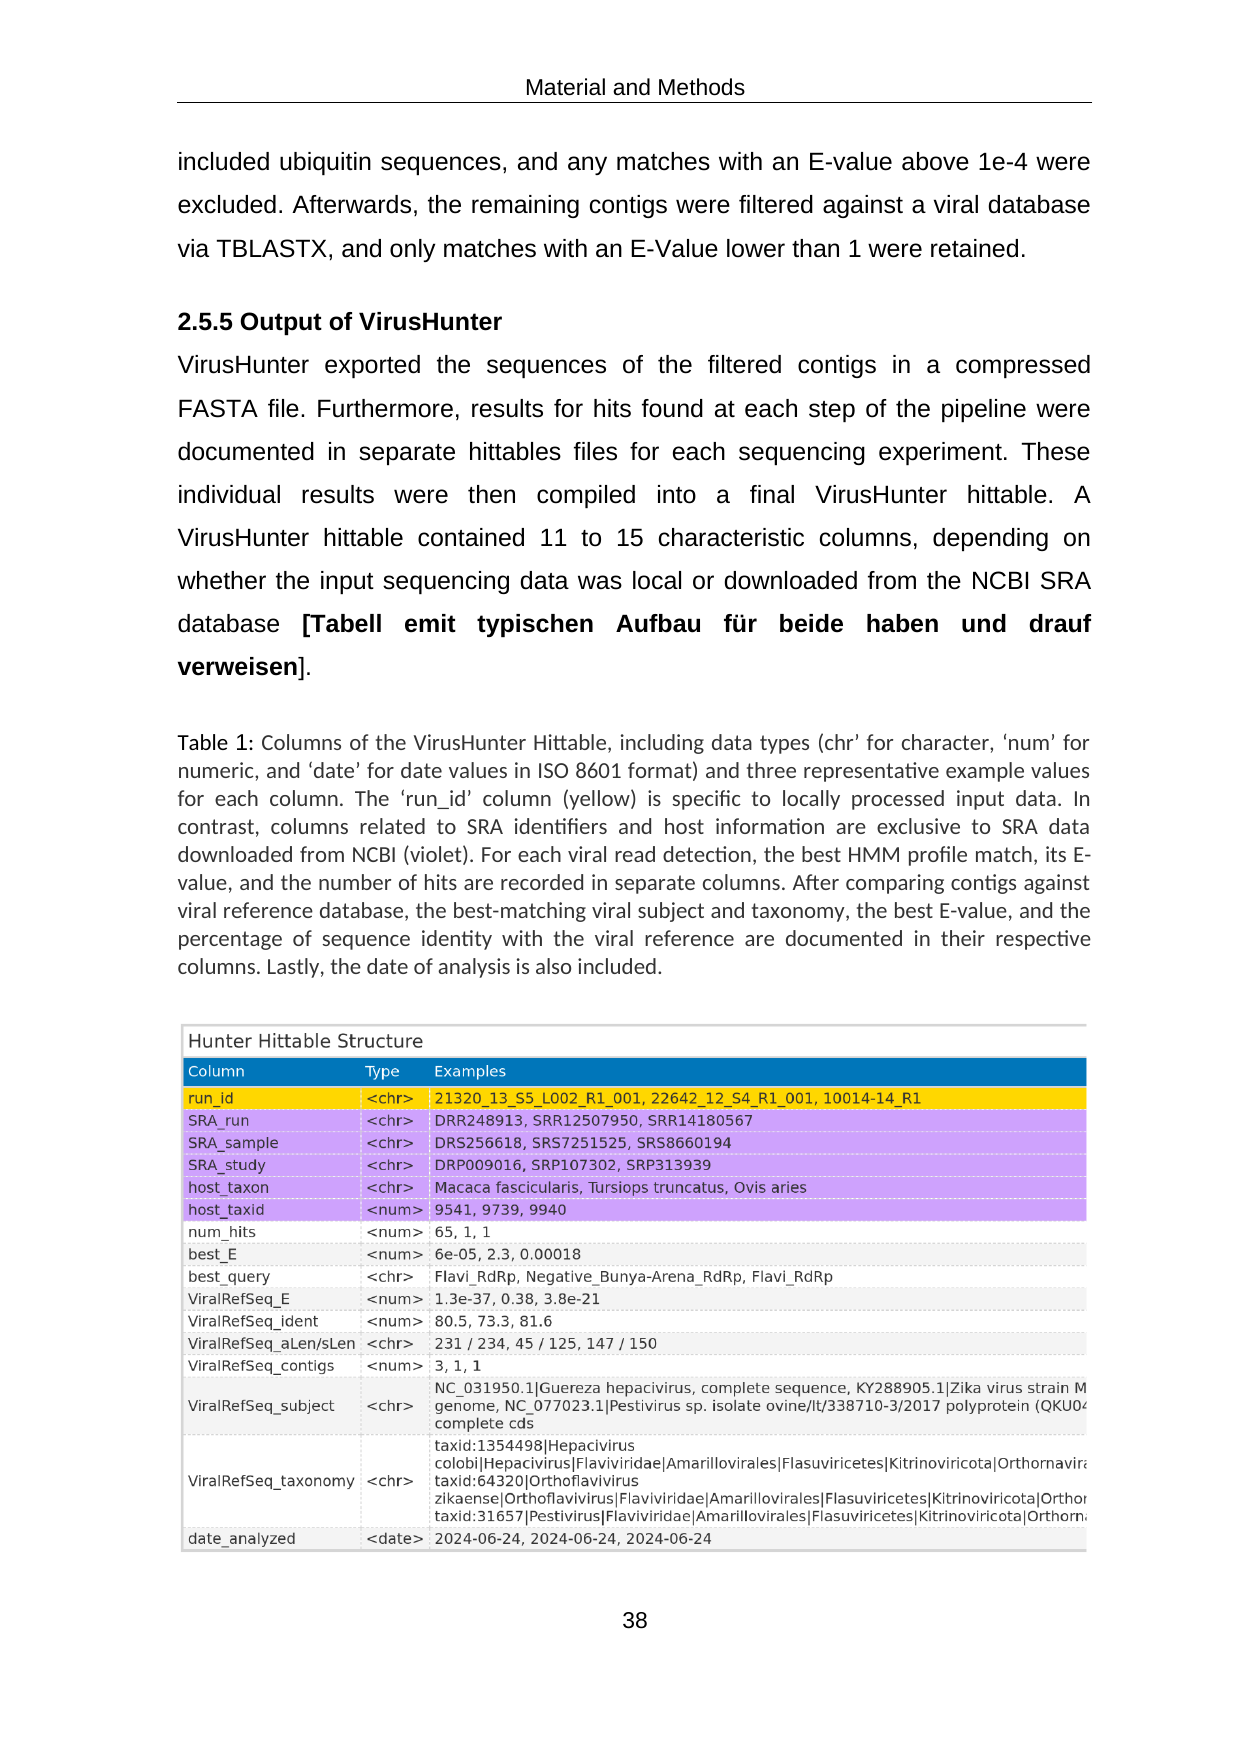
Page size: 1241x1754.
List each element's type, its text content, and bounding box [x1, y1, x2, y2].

text included ubiquitin sequences, and any matches with an E-value above 1e-4 were excluded. Afterwards, the remaining contigs were filtered against a viral database via TBLASTX, and only matches with an E-Value lower than 1 were retained. [177, 147, 1092, 262]
text VirusHunter exported the sequences of the filtered contigs in a compressed FASTA file. Furthermore, results for hits found at each step of the pipeline were documented in separate hittables files for each sequencing experiment. These individual results were then compiled into a final VirusHunter hittable. A VirusHunter hittable contained 11 to 15 characteristic columns, depending on whether the input sequencing data was local or downloaded from the NCBI SRA database [Tabell emit typischen Aufbau für beide haben und drauf verweisen]. [177, 350, 1092, 681]
subtitle 2.5.5 Output of VirusHunter [177, 307, 1092, 336]
text Table 1: Columns of the VirusHunter Hittable, including data types (chr’ for character, ‘num’ for numeric, and ‘date’ for date values in ISO 8601 format) and three representative example values for each column. The ‘run_id’ column (yellow) is specific to locally processed input data. In contrast, columns related to SRA identifiers and host information are exclusive to SRA data downloaded from NCBI (violet). For each viral read detection, the best HMM profile match, its E-value, and the number of hits are recorded in separate columns. After comparing contigs against viral reference database, the best-matching viral subject and taxonomy, the best E-value, and the percentage of sequence identity with the viral reference are documented in their respective columns. Lastly, the date of analysis is also included. [177, 728, 1092, 980]
